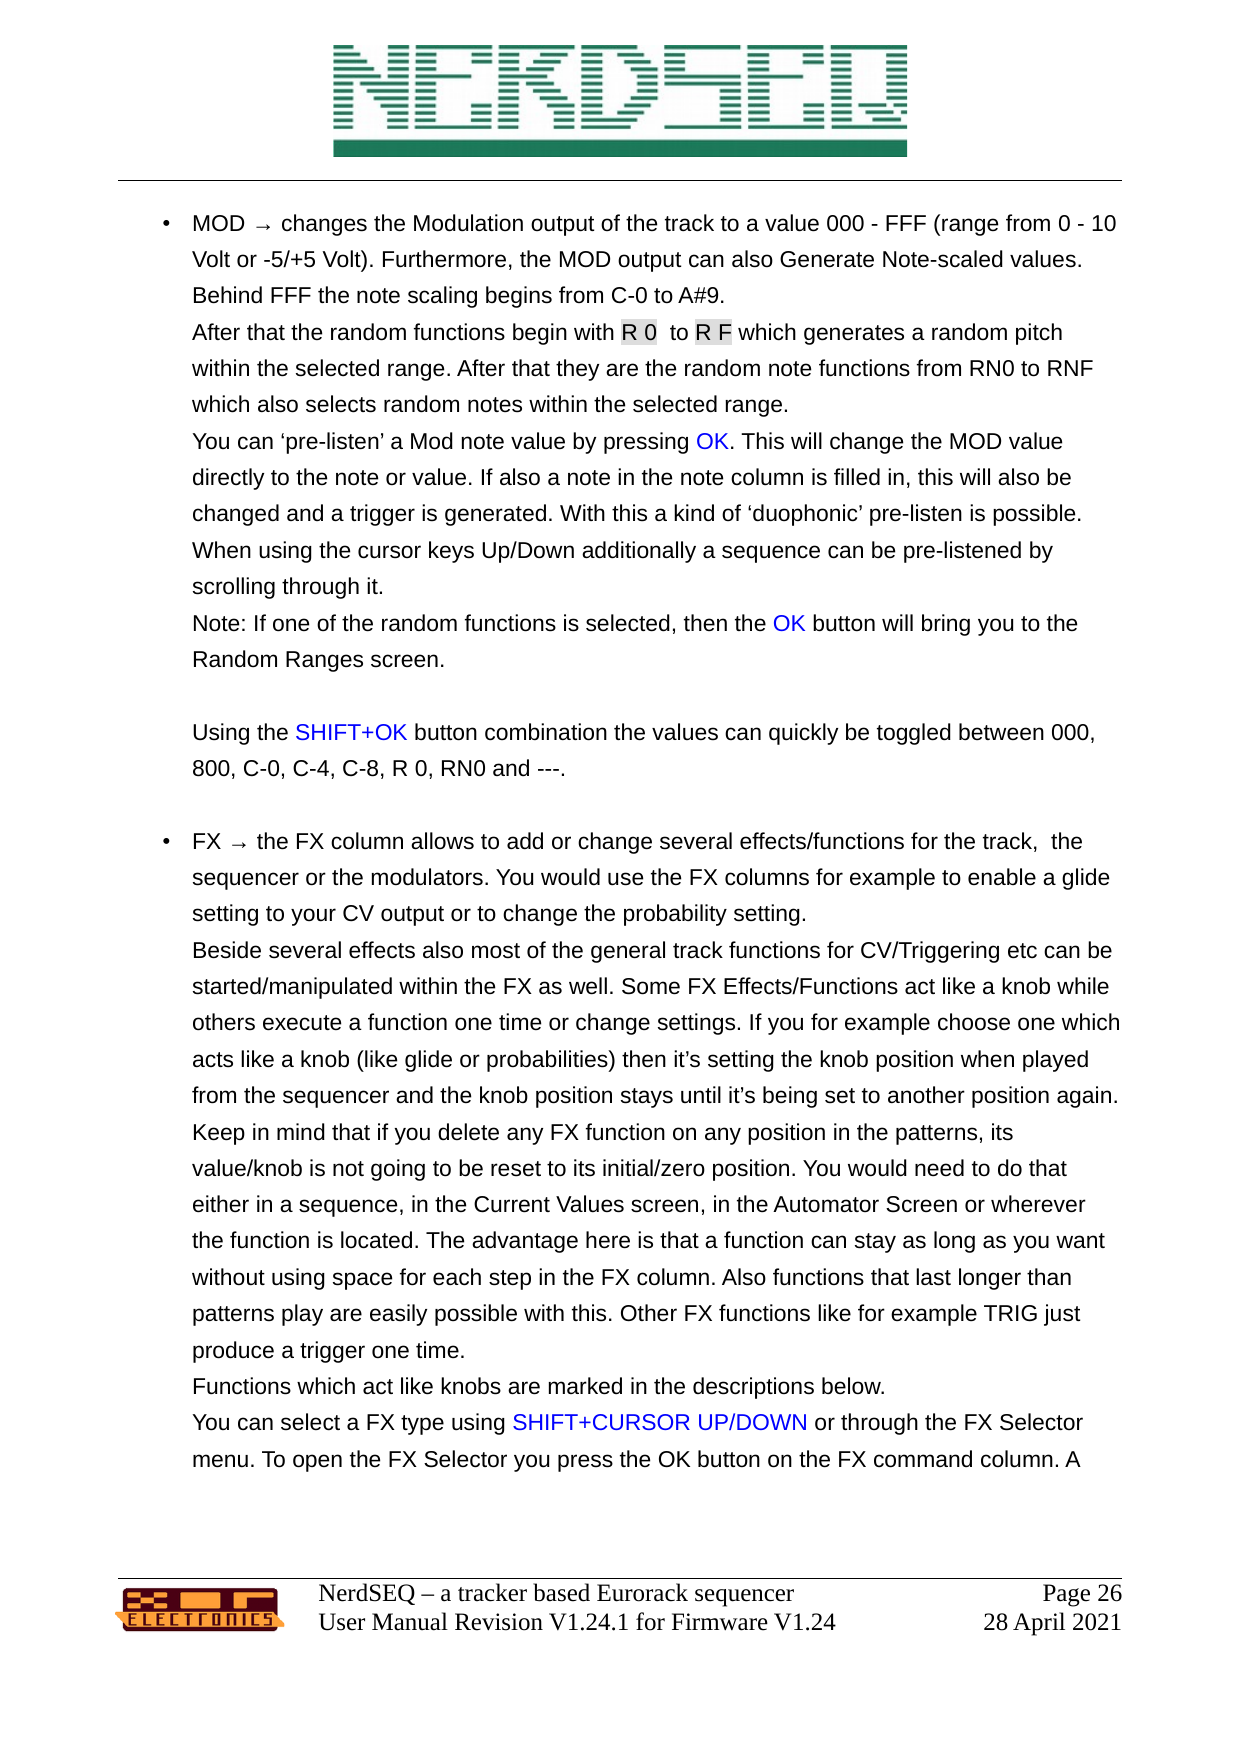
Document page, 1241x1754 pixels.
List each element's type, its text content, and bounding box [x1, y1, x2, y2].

picture [115, 1584, 285, 1634]
list You can ‘pre-listen’ a Mod note value by pressing OK. This will change the MOD value directly to the note or value. If also a note in the note column is filled in, this will also be changed and a trigger is generated. With this a kind of ‘duophonic’ pre-listen is possible. When using the cursor keys Up/Down additionally a sequence can be pre-listened by scrolling through it. Note: If one of the random functions is selected, then the OK button will bring you to the Random Ranges screen. [162, 428, 1122, 708]
list MOD → changes the Modulation output of the track to a value 000 - FFF (range from 0 - 10 Volt or -5/+5 Volt). Furthermore, the MOD output can also Generate Note-scaled values. Behind FFF the note scaling begins from C-0 to A#9. After that the random functions begin with R 0 to R F which generates a random pitch within the selected range. After that they are the random note functions from RN0 to RNF which also selects random notes within the selected range. [162, 209, 1122, 418]
picture [333, 45, 908, 157]
list Beside several effects also most of the general track functions for CV/Triggering etc can be started/manipulated within the FX as well. Some FX Effects/Functions act like a knob while others execute a function one time or change settings. If you for example choose one which acts like a knob (like glide or probabilities) then it’s setting the knob position when played from the sequencer and the knob position stays until it’s being set to another position again. Keep in mind that if you delete any FX function on any position in the patterns, its value/knob is not going to be reset to its initial/zero position. You would need to do that either in a sequence, in the Current Values screen, in the Automator Screen or wherever the function is located. The advantage here is that a function can stay as long as you want without using space for each step in the FX column. Also functions that last longer than patterns play are easily possible with this. Other FX functions like for example TRIG just produce a trigger one time. Functions which act like knobs are marked in the descriptions below. You can select a FX type using SHIFT+CURSOR UP/DOWN or through the FX Selector menu. To open the FX Selector you press the OK button on the FX command column. A [162, 937, 1122, 1472]
list Using the SHIFT+OK button combination the values can quickly be toggled between 000, 800, C-0, C-4, C-8, R 0, RN0 and ---. [162, 718, 1122, 781]
list FX → the FX column allows to add or change several effects/functions for the track, the sequencer or the modulators. You would use the FX columns for example to enable a glide setting to your CV output or to change the probability setting. [162, 828, 1122, 927]
